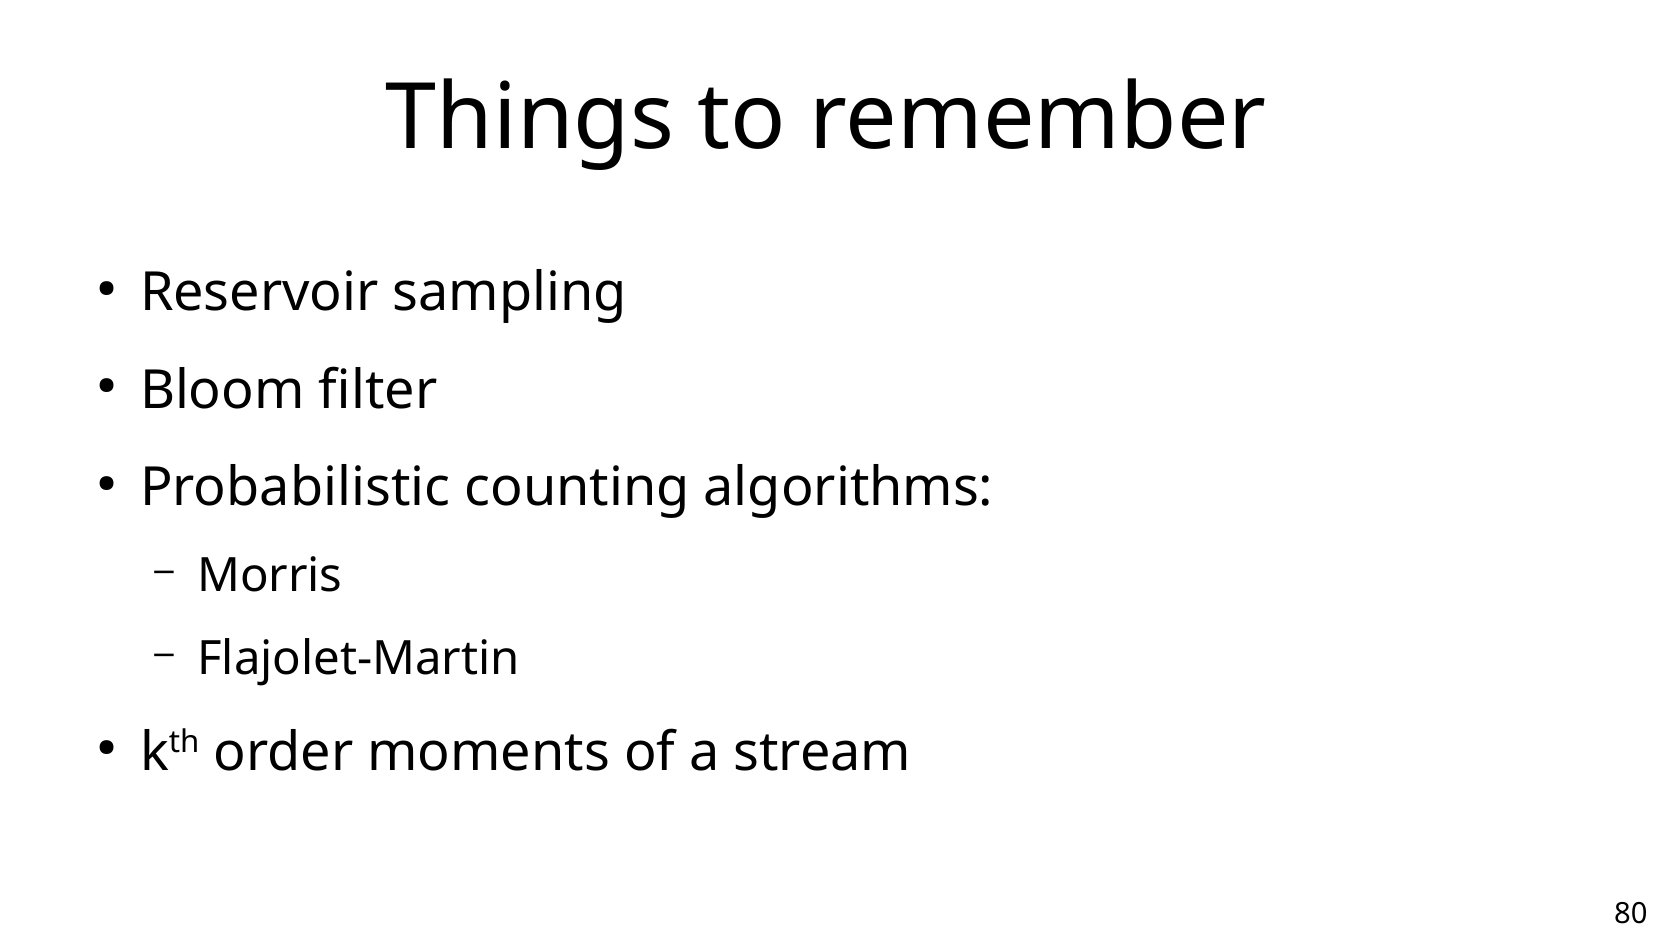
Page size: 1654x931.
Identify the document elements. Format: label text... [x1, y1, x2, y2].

list Reservoir sampling Bloom filter Probabilistic counting algorithms: Morris Flajolet-Martin kth order moments of a stream [82, 253, 1571, 793]
title Things to remember [82, 1, 1571, 226]
